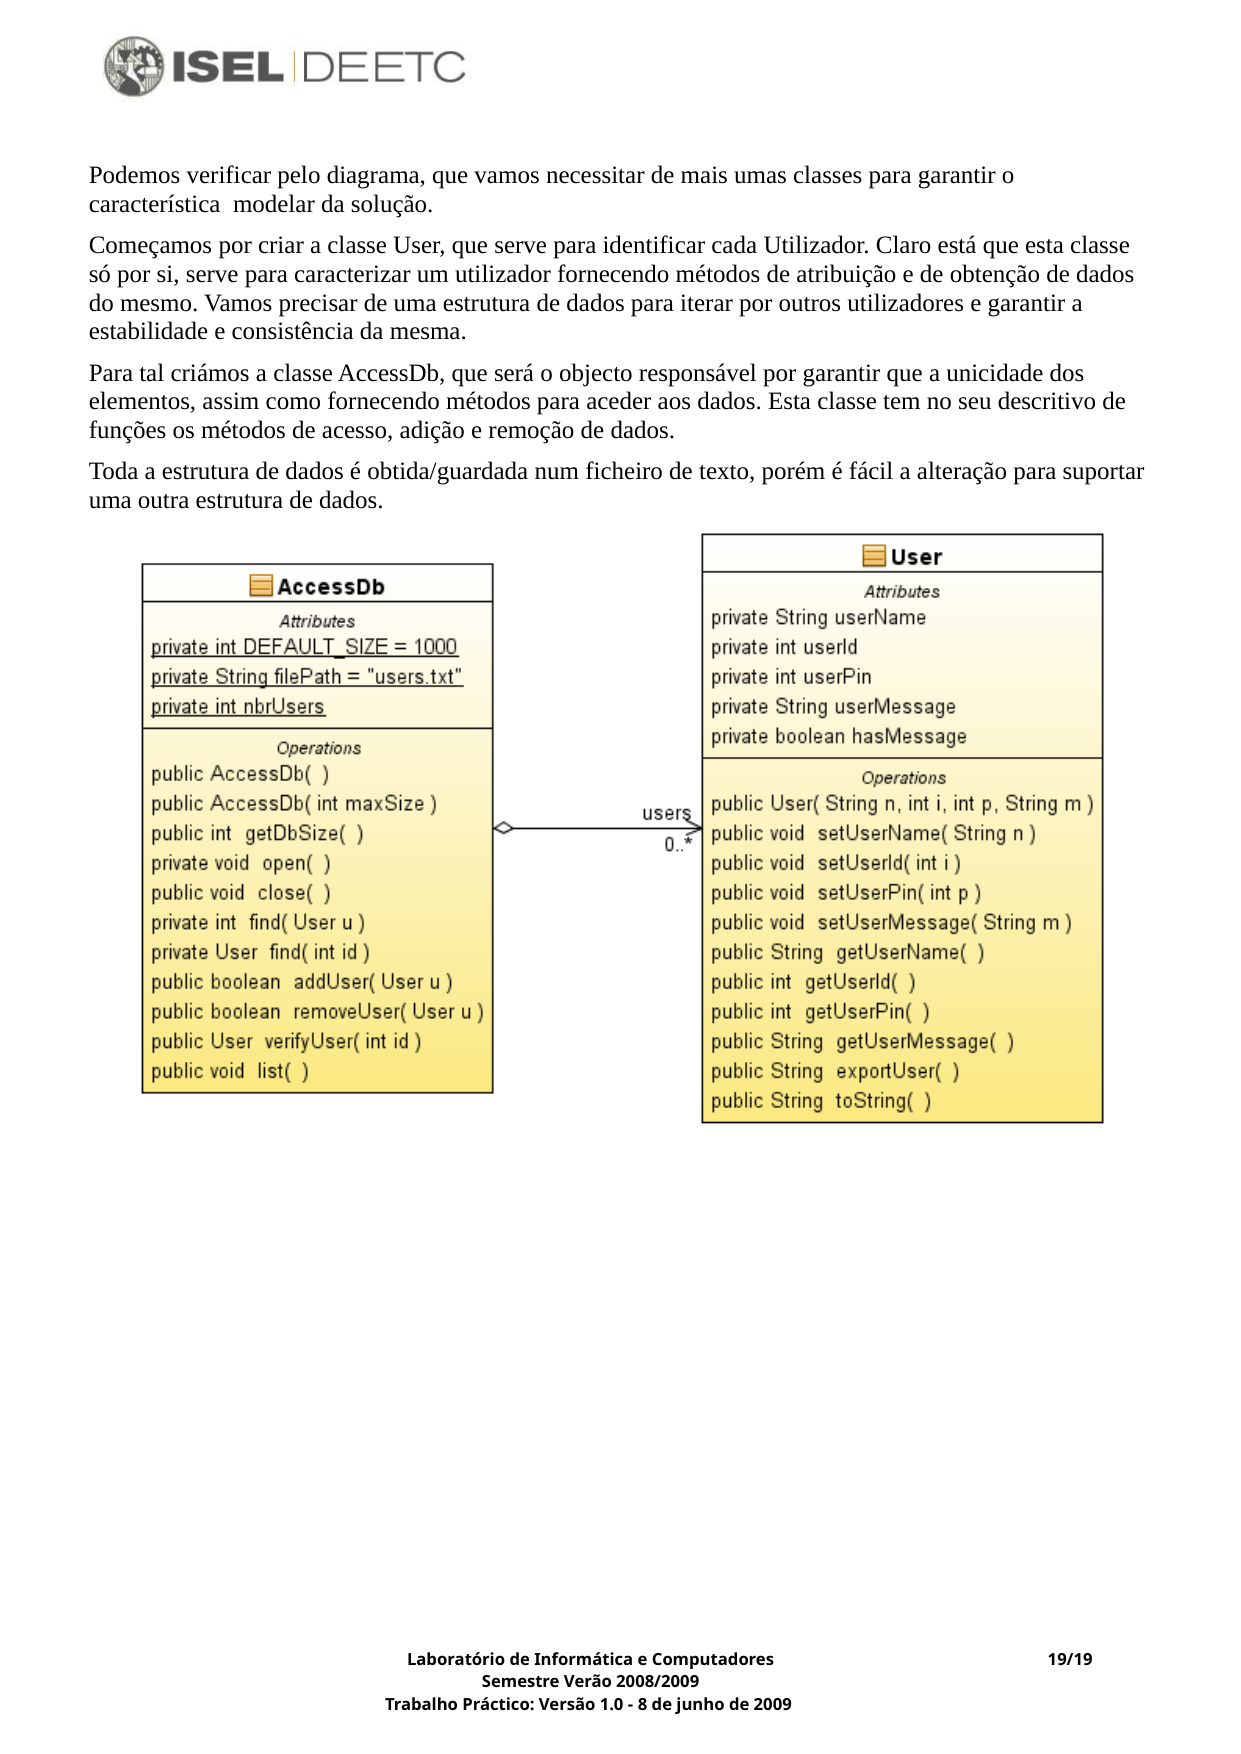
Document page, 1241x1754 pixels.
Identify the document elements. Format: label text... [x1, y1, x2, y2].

text Começamos por criar a classe User, que serve para identificar cada Utilizador. Claro está que esta classe só por si, serve para caracterizar um utilizador fornecendo métodos de atribuição e de obtenção de dados do mesmo. Vamos precisar de uma estrutura de dados para iterar por outros utilizadores e garantir a estabilidade e consistência da mesma. [88, 230, 1152, 345]
text Podemos verificar pelo diagrama, que vamos necessitar de mais umas classes para garantir o característica modelar da solução. [88, 160, 1152, 218]
text Para tal criámos a classe AccessDb, que será o objecto responsável por garantir que a unicidade dos elementos, assim como fornecendo métodos para aceder aos dados. Esta classe tem no seu descritivo de funções os métodos de acesso, adição e remoção de dados. [88, 358, 1152, 444]
text Toda a estrutura de dados é obtida/guardada num ficheiro de texto, porém é fácil a alteração para suportar uma outra estrutura de dados. [88, 456, 1152, 514]
picture [94, 21, 496, 122]
picture [131, 526, 1110, 1133]
